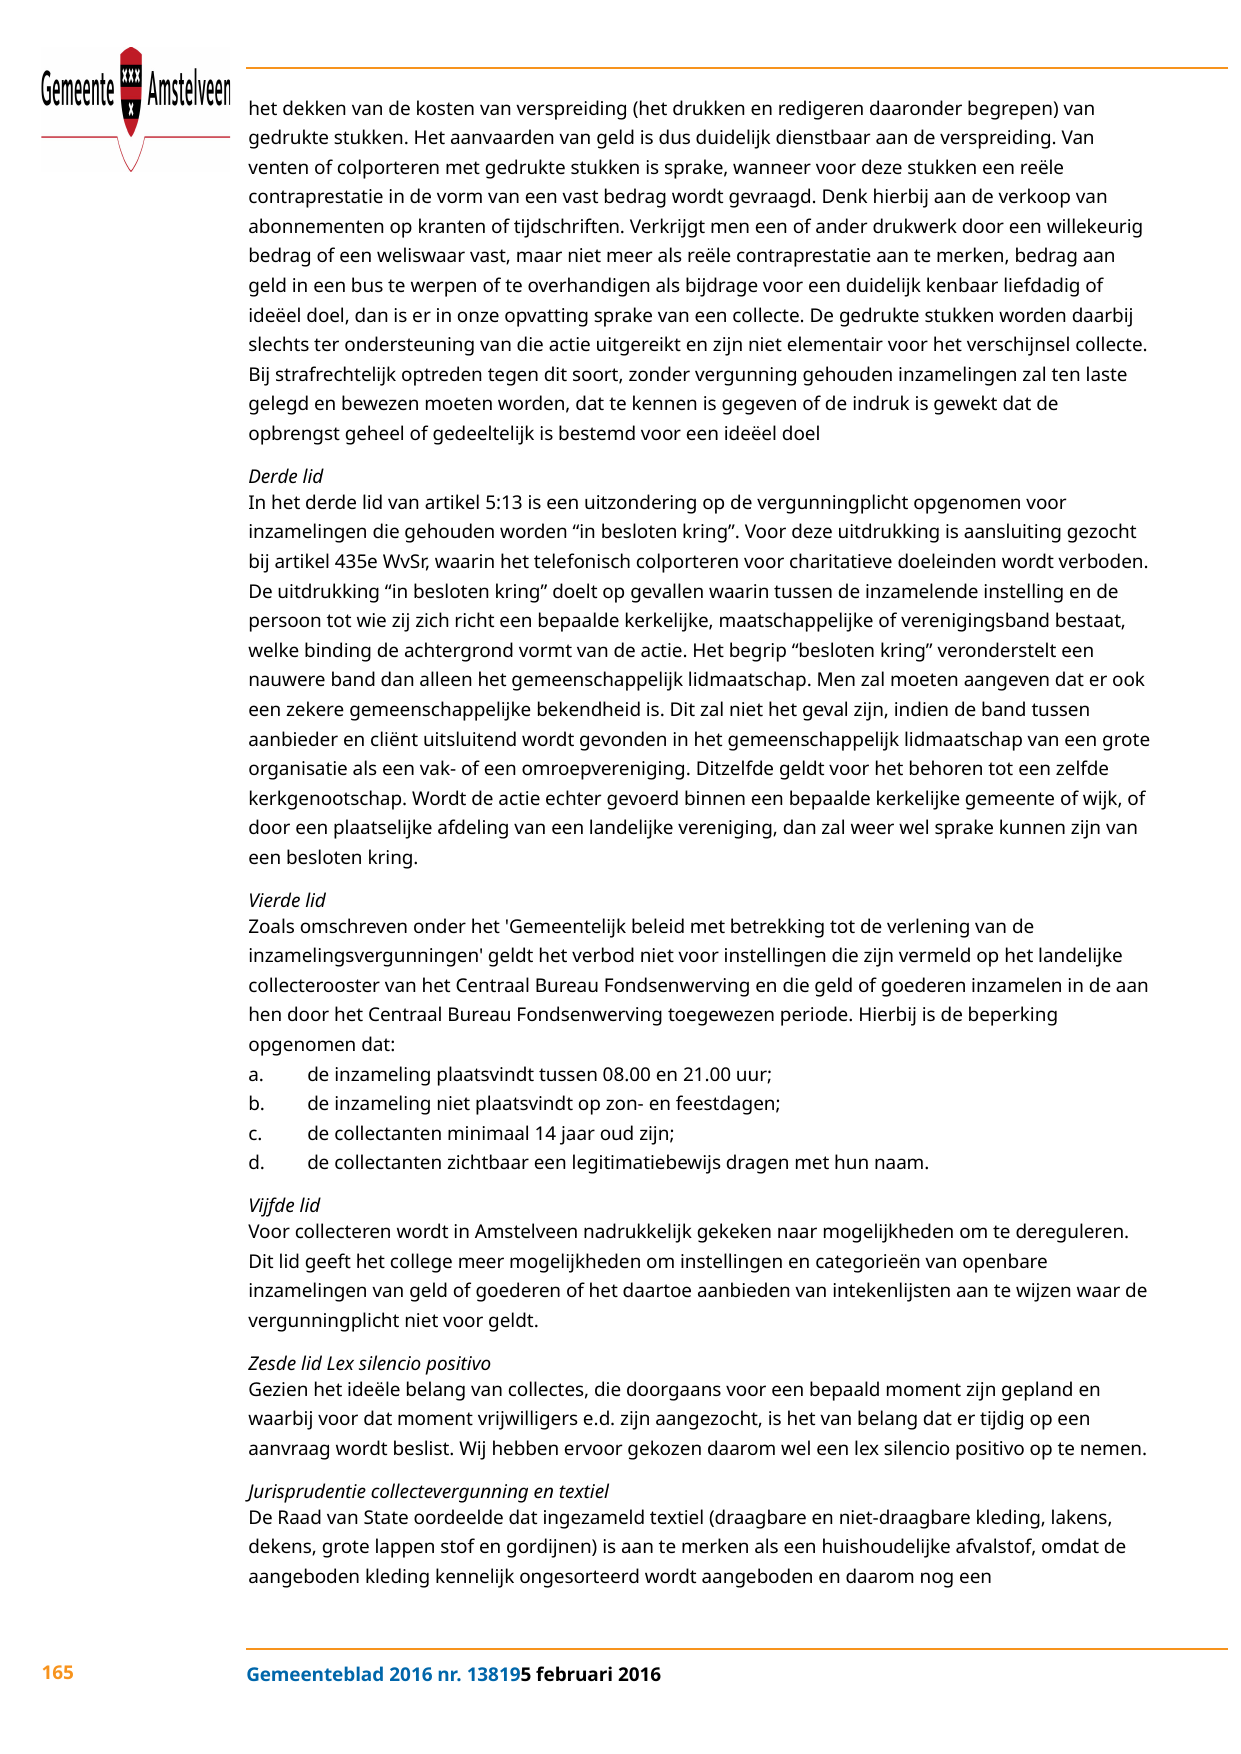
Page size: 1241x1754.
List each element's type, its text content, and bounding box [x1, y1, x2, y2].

text Gezien het ideële belang van collectes, die doorgaans voor een bepaald moment zijn gepland en waarbij voor dat moment vrijwilligers e.d. zijn aangezocht, is het van belang dat er tijdig op een aanvraag wordt beslist. Wij hebben ervoor gekozen daarom wel een lex silencio positivo op te nemen. [248, 1376, 1152, 1461]
list de collectanten minimaal 14 jaar oud zijn; [248, 1120, 1152, 1146]
text Vierde lid [248, 887, 1152, 913]
list de collectanten zichtbaar een legitimatiebewijs dragen met hun naam. [248, 1149, 1152, 1175]
list de inzameling niet plaatsvindt op zon- en feestdagen; [248, 1090, 1152, 1116]
text Voor collecteren wordt in Amstelveen nadrukkelijk gekeken naar mogelijkheden om te dereguleren. Dit lid geeft het college meer mogelijkheden om instellingen en categorieën van openbare inzamelingen van geld of goederen of het daartoe aanbieden van intekenlijsten aan te wijzen waar de vergunningplicht niet voor geldt. [248, 1218, 1152, 1333]
picture [41, 47, 231, 172]
text Vijfde lid [248, 1193, 1152, 1218]
list de inzameling plaatsvindt tussen 08.00 en 21.00 uur; [248, 1061, 1152, 1087]
text In het derde lid van artikel 5:13 is een uitzondering op de vergunningplicht opgenomen voor inzamelingen die gehouden worden “in besloten kring”. Voor deze uitdrukking is aansluiting gezocht bij artikel 435e WvSr, waarin het telefonisch colporteren voor charitatieve doeleinden wordt verboden. De uitdrukking “in besloten kring” doelt op gevallen waarin tussen de inzamelende instelling en de persoon tot wie zij zich richt een bepaalde kerkelijke, maatschappelijke of verenigingsband bestaat, welke binding de achtergrond vormt van de actie. Het begrip “besloten kring” veronderstelt een nauwere band dan alleen het gemeenschappelijk lidmaatschap. Men zal moeten aangeven dat er ook een zekere gemeenschappelijke bekendheid is. Dit zal niet het geval zijn, indien de band tussen aanbieder en cliënt uitsluitend wordt gevonden in het gemeenschappelijk lidmaatschap van een grote organisatie als een vak- of een omroepvereniging. Ditzelfde geldt voor het behoren tot een zelfde kerkgenootschap. Wordt de actie echter gevoerd binnen een bepaalde kerkelijke gemeente of wijk, of door een plaatselijke afdeling van een landelijke vereniging, dan zal weer wel sprake kunnen zijn van een besloten kring. [248, 489, 1152, 870]
text het dekken van de kosten van verspreiding (het drukken en redigeren daaronder begrepen) van gedrukte stukken. Het aanvaarden van geld is dus duidelijk dienstbaar aan de verspreiding. Van venten of colporteren met gedrukte stukken is sprake, wanneer voor deze stukken een reële contraprestatie in de vorm van een vast bedrag wordt gevraagd. Denk hierbij aan de verkoop van abonnementen op kranten of tijdschriften. Verkrijgt men een of ander drukwerk door een willekeurig bedrag of een weliswaar vast, maar niet meer als reële contraprestatie aan te merken, bedrag aan geld in een bus te werpen of te overhandigen als bijdrage voor een duidelijk kenbaar liefdadig of ideëel doel, dan is er in onze opvatting sprake van een collecte. De gedrukte stukken worden daarbij slechts ter ondersteuning van die actie uitgereikt en zijn niet elementair voor het verschijnsel collecte. Bij strafrechtelijk optreden tegen dit soort, zonder vergunning gehouden inzamelingen zal ten laste gelegd en bewezen moeten worden, dat te kennen is gegeven of de indruk is gewekt dat de opbrengst geheel of gedeeltelijk is bestemd voor een ideëel doel [248, 95, 1152, 446]
text Derde lid [248, 463, 1152, 489]
text Zoals omschreven onder het 'Gemeentelijk beleid met betrekking tot de verlening van de inzamelingsvergunningen' geldt het verbod niet voor instellingen die zijn vermeld op het landelijke collecterooster van het Centraal Bureau Fondsenwerving en die geld of goederen inzamelen in de aan hen door het Centraal Bureau Fondsenwerving toegewezen periode. Hierbij is de beperking opgenomen dat: [248, 913, 1152, 1057]
text De Raad van State oordeelde dat ingezameld textiel (draagbare en niet-draagbare kleding, lakens, dekens, grote lappen stof en gordijnen) is aan te merken als een huishoudelijke afvalstof, omdat de aangeboden kleding kennelijk ongesorteerd wordt aangeboden en daarom nog een [248, 1504, 1152, 1589]
text Zesde lid Lex silencio positivo [248, 1350, 1152, 1376]
text Jurisprudentie collectevergunning en textiel [248, 1478, 1152, 1504]
